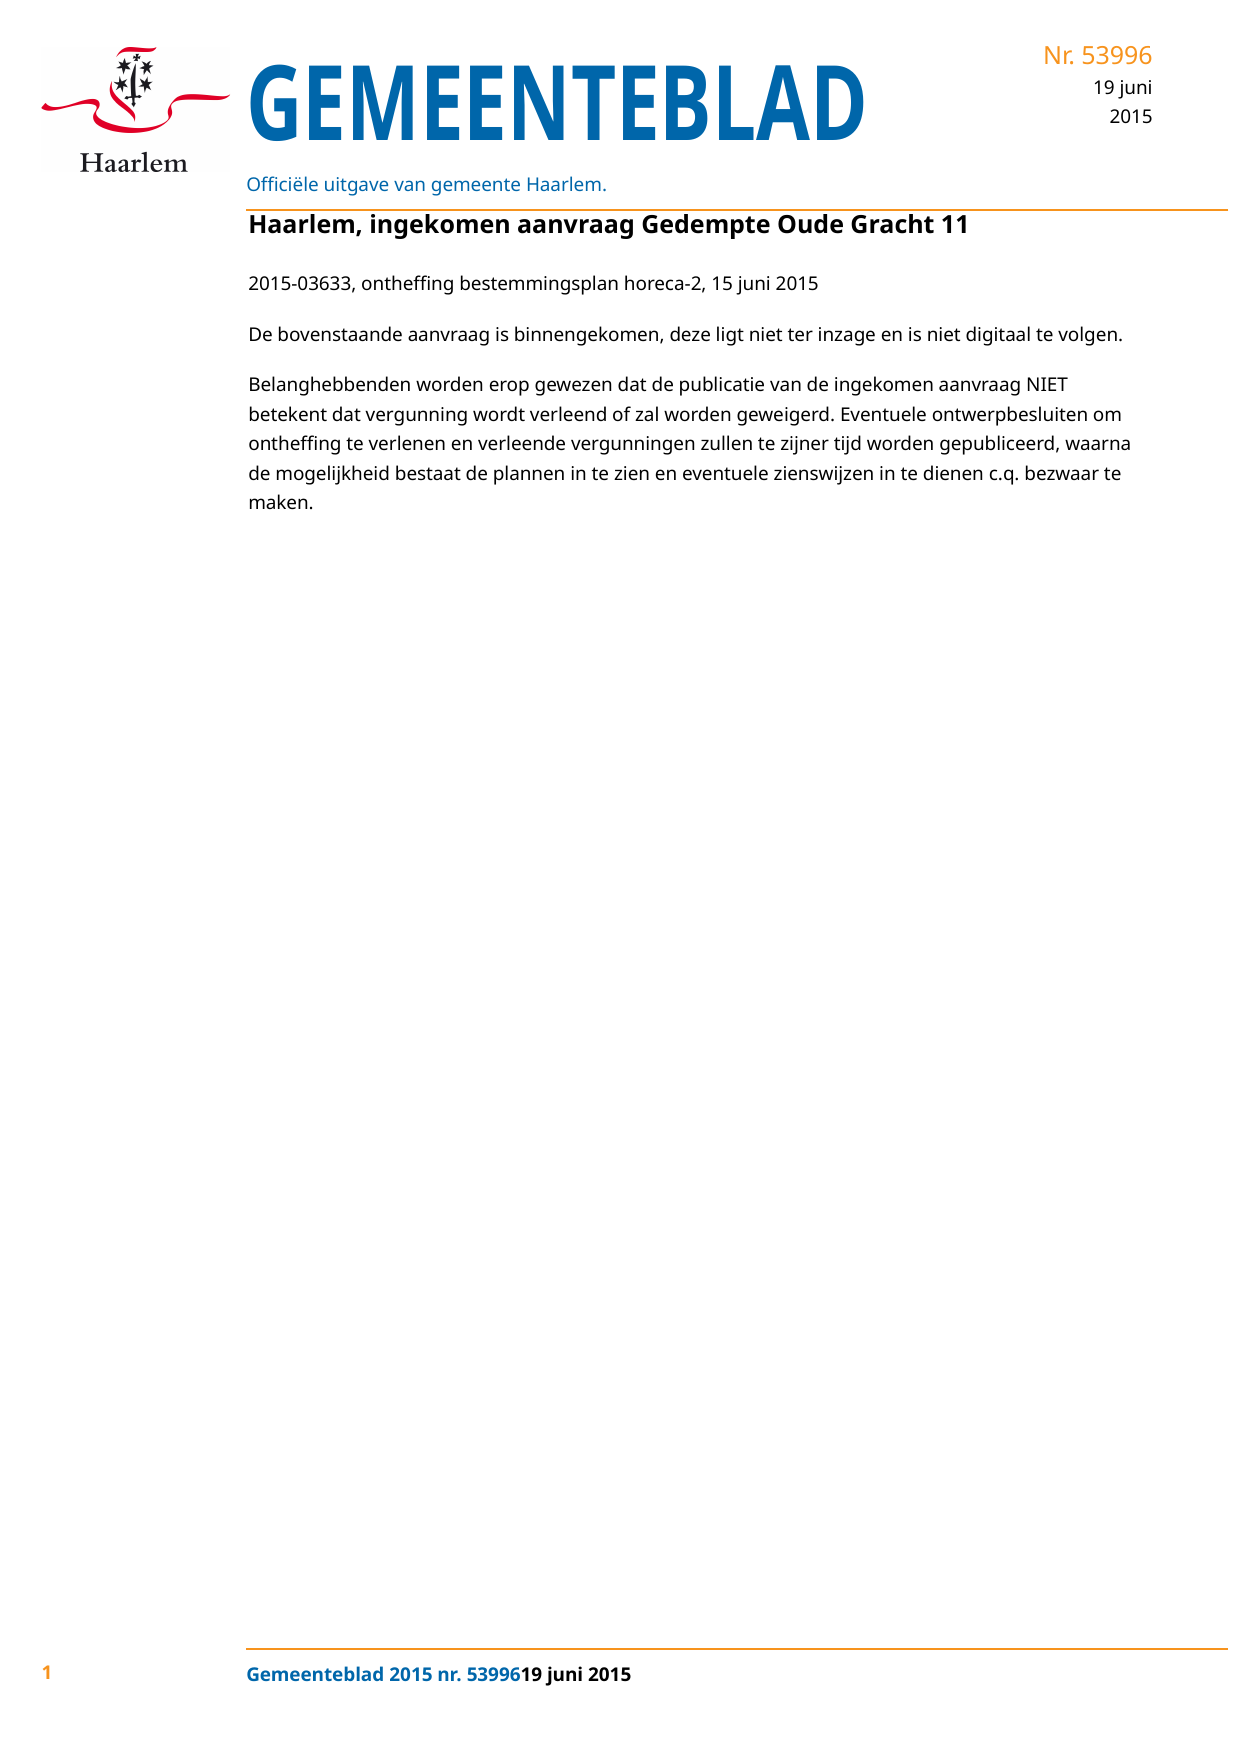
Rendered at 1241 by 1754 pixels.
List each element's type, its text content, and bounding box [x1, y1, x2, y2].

picture [41, 47, 231, 172]
text De bovenstaande aanvraag is binnengekomen, deze ligt niet ter inzage en is niet digitaal te volgen. [248, 321, 1152, 346]
text Belanghebbenden worden erop gewezen dat de publicatie van de ingekomen aanvraag NIET betekent dat vergunning wordt verleend of zal worden geweigerd. Eventuele ontwerpbesluiten om ontheffing te verlenen en verleende vergunningen zullen te zijner tijd worden gepubliceerd, waarna de mogelijkheid bestaat de plannen in te zien en eventuele zienswijzen in te dienen c.q. bezwaar te maken. [248, 371, 1152, 515]
text Haarlem, ingekomen aanvraag Gedempte Oude Gracht 11 [248, 211, 1152, 241]
text 2015-03633, ontheffing bestemmingsplan horeca-2, 15 juni 2015 [248, 270, 1152, 296]
